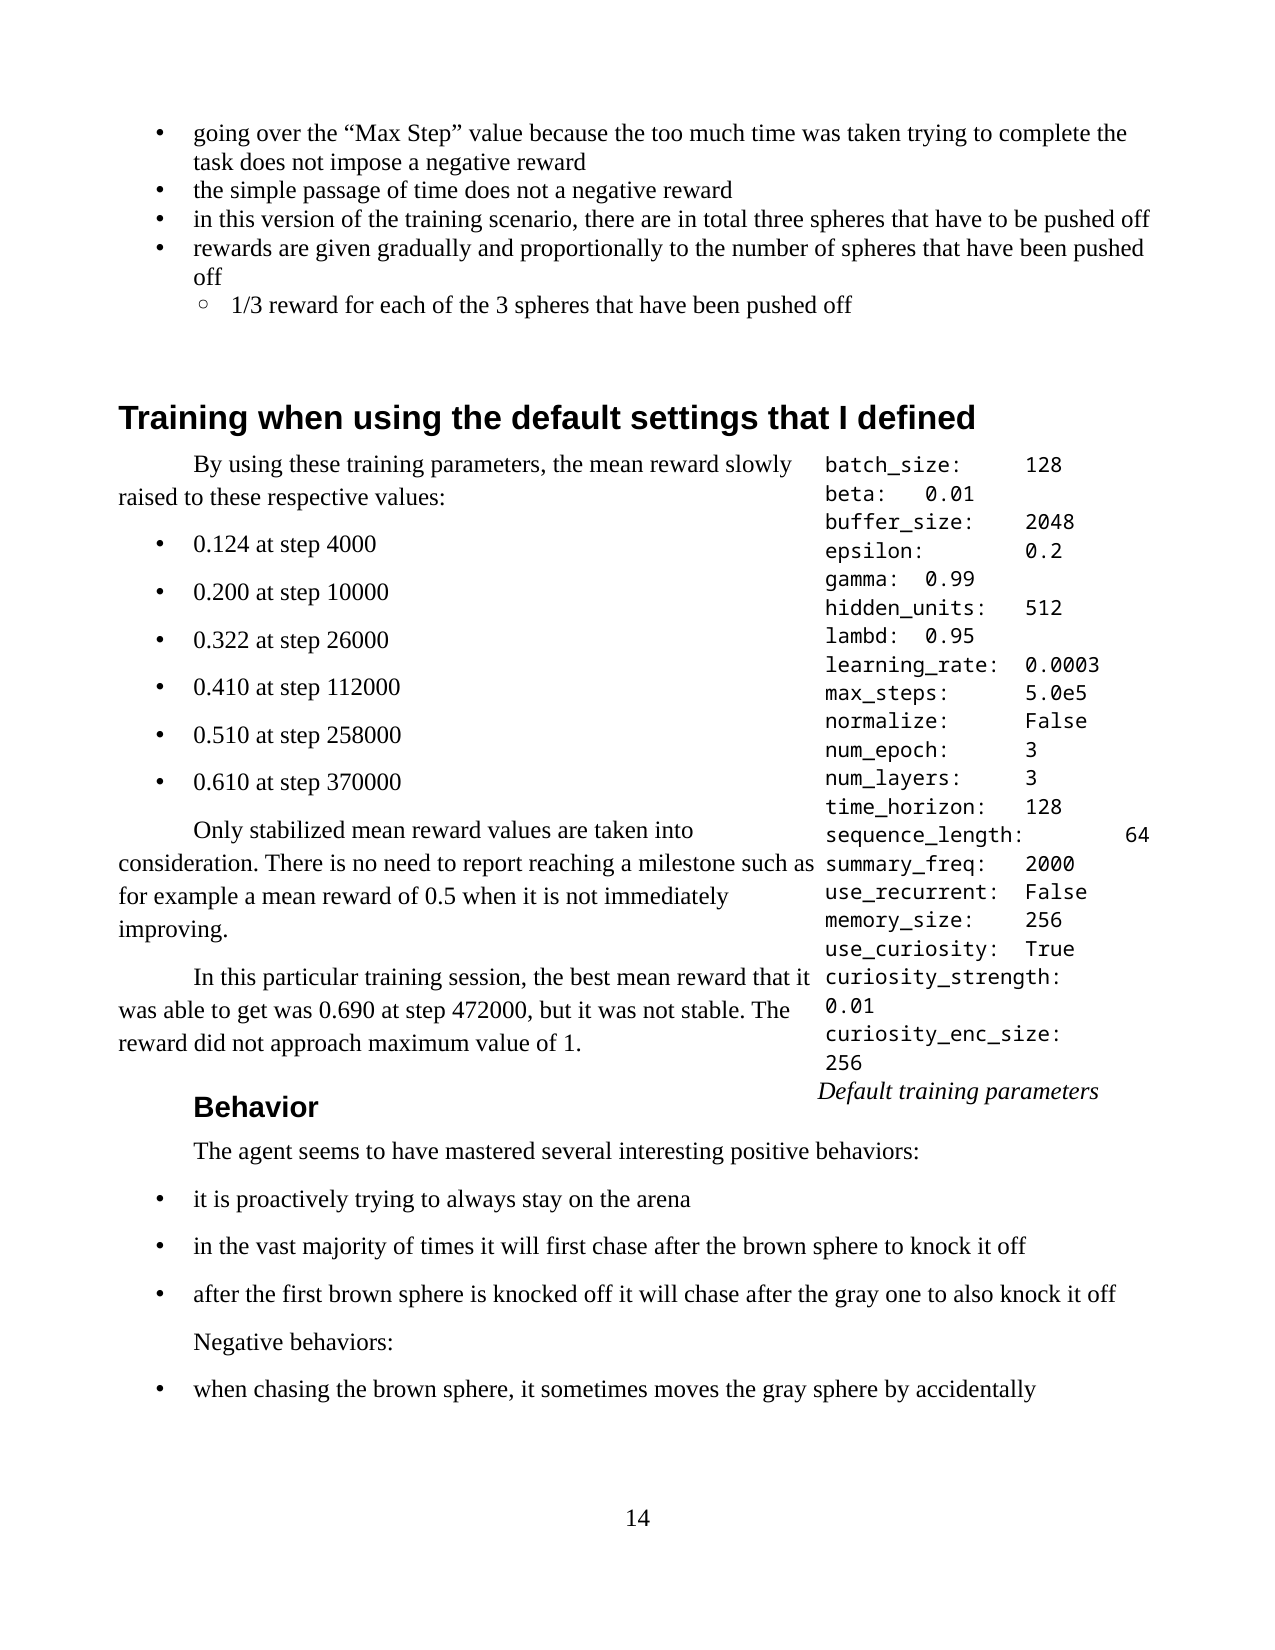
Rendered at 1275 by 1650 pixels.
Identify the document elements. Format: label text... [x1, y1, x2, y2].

list it is proactively trying to always stay on the arena [156, 1184, 1157, 1213]
text Default training parameters [817, 463, 1158, 1105]
list going over the “Max Step” value because the too much time was taken trying to complete the task does not impose a negative reward [156, 118, 1157, 176]
subtitle Behavior [118, 1090, 1157, 1124]
list 0.610 at step 370000 [156, 767, 817, 796]
list 1/3 reward for each of the 3 spheres that have been pushed off [193, 291, 1157, 319]
list when chasing the brown sphere, it sometimes moves the gray sphere by accidentally [156, 1374, 1157, 1403]
list Negative behaviors: [156, 1327, 1157, 1355]
list 0.510 at step 258000 [156, 720, 817, 749]
list 0.322 at step 26000 [156, 625, 817, 653]
subtitle Training when using the default settings that I defined [118, 398, 1157, 436]
list in this version of the training scenario, there are in total three spheres that have to be pushed off [156, 204, 1157, 233]
text By using these training parameters, the mean reward slowly raised to these respective values: [118, 449, 1158, 511]
list 0.124 at step 4000 [156, 529, 817, 558]
text Only stabilized mean reward values are taken into consideration. There is no need to report reaching a milestone such as for example a mean reward of 0.5 when it is not immediately improving. [118, 815, 817, 943]
text In this particular training session, the best mean reward that it was able to get was 0.690 at step 472000, but it was not stable. The reward did not approach maximum value of 1. [118, 962, 817, 1057]
list rewards are given gradually and proportionally to the number of spheres that have been pushed off [156, 233, 1157, 291]
list 0.200 at step 10000 [156, 577, 817, 606]
list the simple passage of time does not a negative reward [156, 176, 1157, 204]
list after the first brown sphere is knocked off it will chase after the gray one to also knock it off [156, 1279, 1157, 1308]
list in the vast majority of times it will first chase after the brown sphere to knock it off [156, 1231, 1157, 1260]
list 0.410 at step 112000 [156, 672, 817, 701]
text The agent seems to have mastered several interesting positive behaviors: [118, 1136, 1157, 1165]
